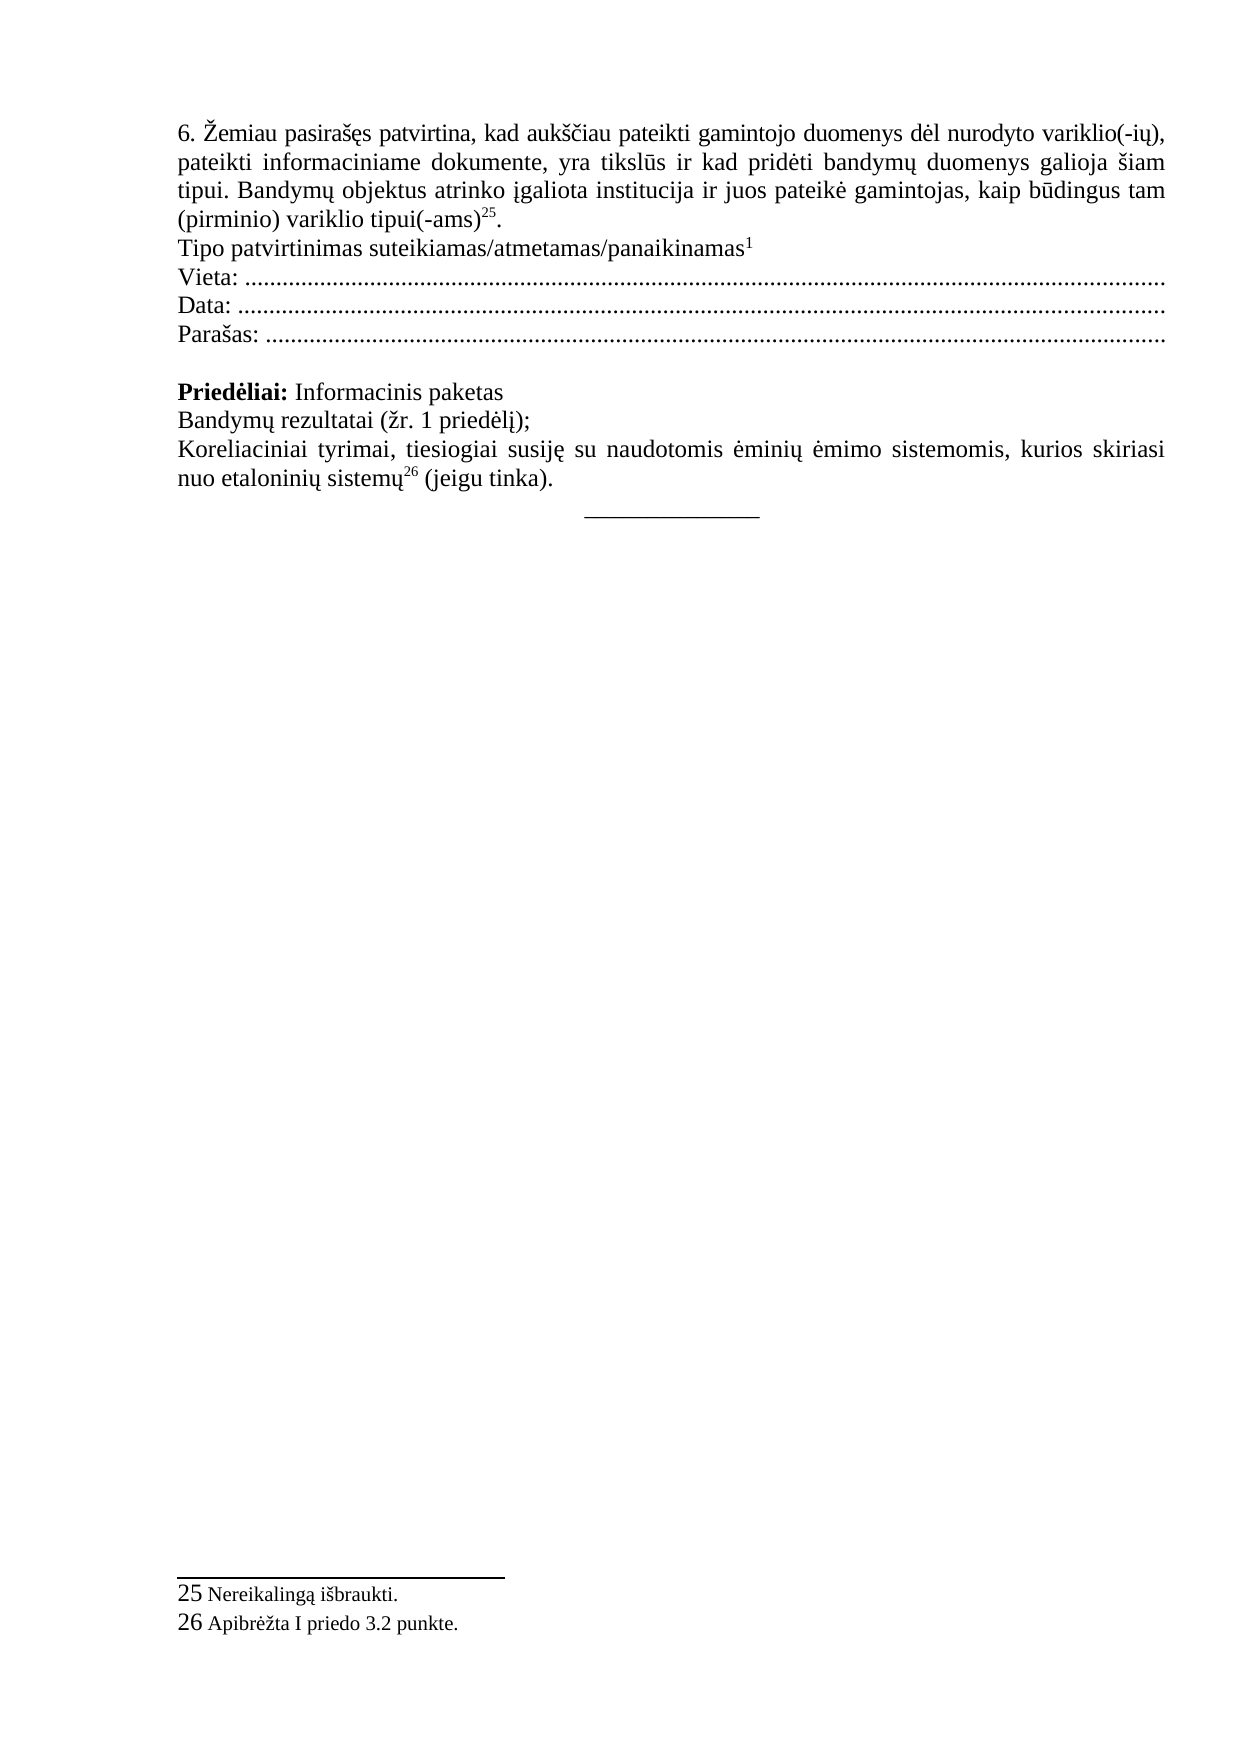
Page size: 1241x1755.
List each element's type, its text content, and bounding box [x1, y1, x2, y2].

text 6. Žemiau pasirašęs patvirtina, kad aukščiau pateikti gamintojo duomenys dėl nurodyto variklio(-ių), pateikti informaciniame dokumente, yra tikslūs ir kad pridėti bandymų duomenys galioja šiam tipui. Bandymų objektus atrinko įgaliota institucija ir juos pateikė gamintojas, kaip būdingus tam (pirminio) variklio tipui(-ams). [177, 118, 1166, 233]
text Data: [177, 291, 1166, 319]
text Priedėliai: Informacinis paketas [177, 377, 1166, 406]
text ______________ [177, 492, 1166, 521]
text Nereikalingą išbraukti. [177, 1578, 1166, 1607]
text Tipo patvirtinimas suteikiamas/atmetamas/panaikinamas1 [177, 233, 1166, 262]
text Apibrėžta I priedo 3.2 punkte. [177, 1607, 1166, 1636]
text Vieta: [177, 262, 1166, 291]
text Parašas: [177, 319, 1166, 348]
text Koreliaciniai tyrimai, tiesiogiai susiję su naudotomis ėminių ėmimo sistemomis, kurios skiriasi nuo etaloninių sistemų (jeigu tinka). [177, 434, 1166, 492]
text Bandymų rezultatai (žr. 1 priedėlį); [177, 406, 1166, 434]
